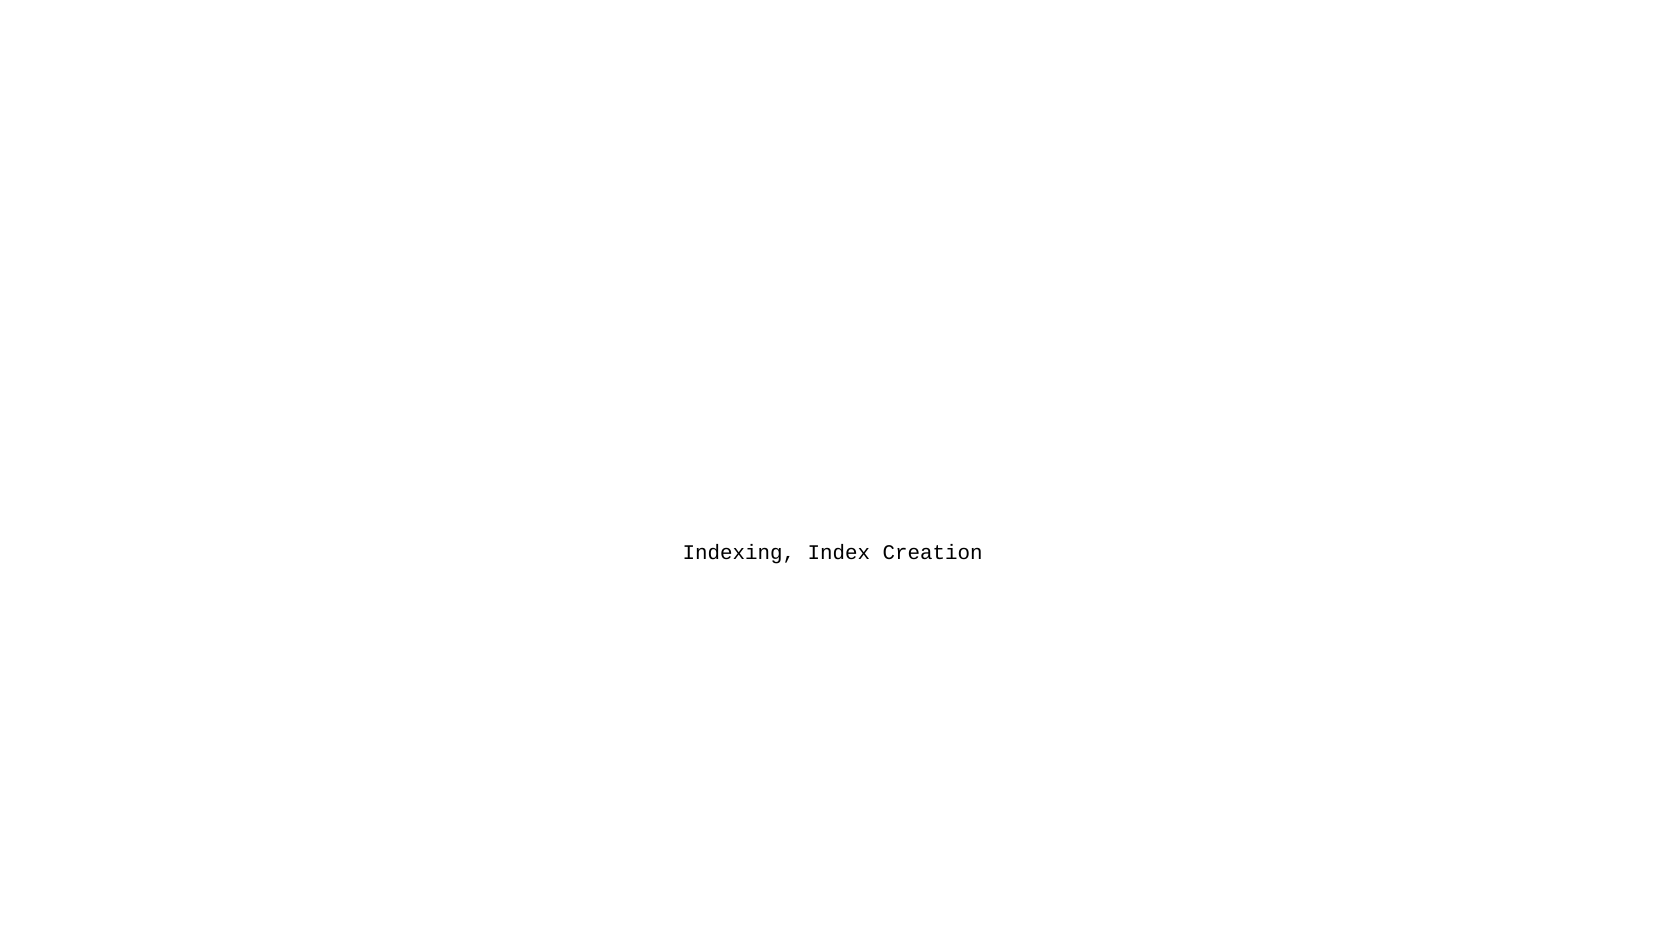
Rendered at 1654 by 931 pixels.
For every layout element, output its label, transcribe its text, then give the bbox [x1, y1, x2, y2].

text_box Indexing, Index Creation [667, 534, 998, 574]
